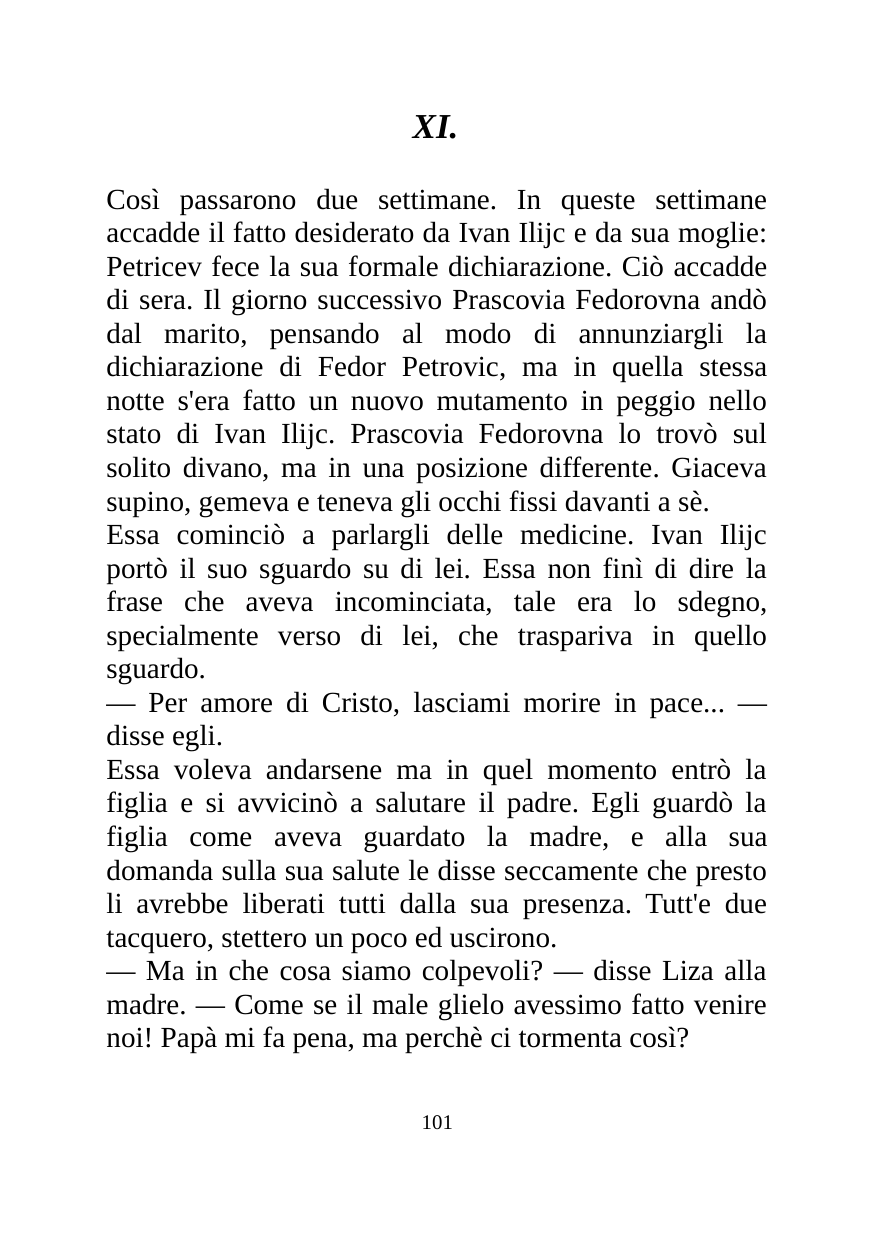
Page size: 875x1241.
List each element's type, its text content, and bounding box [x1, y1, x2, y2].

text Essa voleva andarsene ma in quel momento entrò la figlia e si avvicinò a salutare il padre. Egli guardò la figlia come aveva guardato la madre, e alla sua domanda sulla sua salute le disse seccamente che presto li avrebbe liberati tutti dalla sua presenza. Tutt'e due tacquero, stettero un poco ed uscirono. [106, 752, 768, 953]
text Essa cominciò a parlargli delle medicine. Ivan Ilijc portò il suo sguardo su di lei. Essa non finì di dire la frase che aveva incominciata, tale era lo sdegno, specialmente verso di lei, che traspariva in quello sguardo. [106, 517, 768, 685]
subtitle XI. [106, 106, 768, 146]
text — Ma in che cosa siamo colpevoli? — disse Liza alla madre. — Come se il male glielo avessimo fatto venire noi! Papà mi fa pena, ma perchè ci tormenta così? [106, 953, 768, 1054]
text Così passarono due settimane. In queste settimane accadde il fatto desiderato da Ivan Ilijc e da sua moglie: Petricev fece la sua formale dichiarazione. Ciò accadde di sera. Il giorno successivo Prascovia Fedorovna andò dal marito, pensando al modo di annunziargli la dichiarazione di Fedor Petrovic, ma in quella stessa notte s'era fatto un nuovo mutamento in peggio nello stato di Ivan Ilijc. Prascovia Fedorovna lo trovò sul solito divano, ma in una posizione differente. Giaceva supino, gemeva e teneva gli occhi fissi davanti a sè. [106, 182, 768, 517]
text — Per amore di Cristo, lasciami morire in pace... — disse egli. [106, 685, 768, 752]
